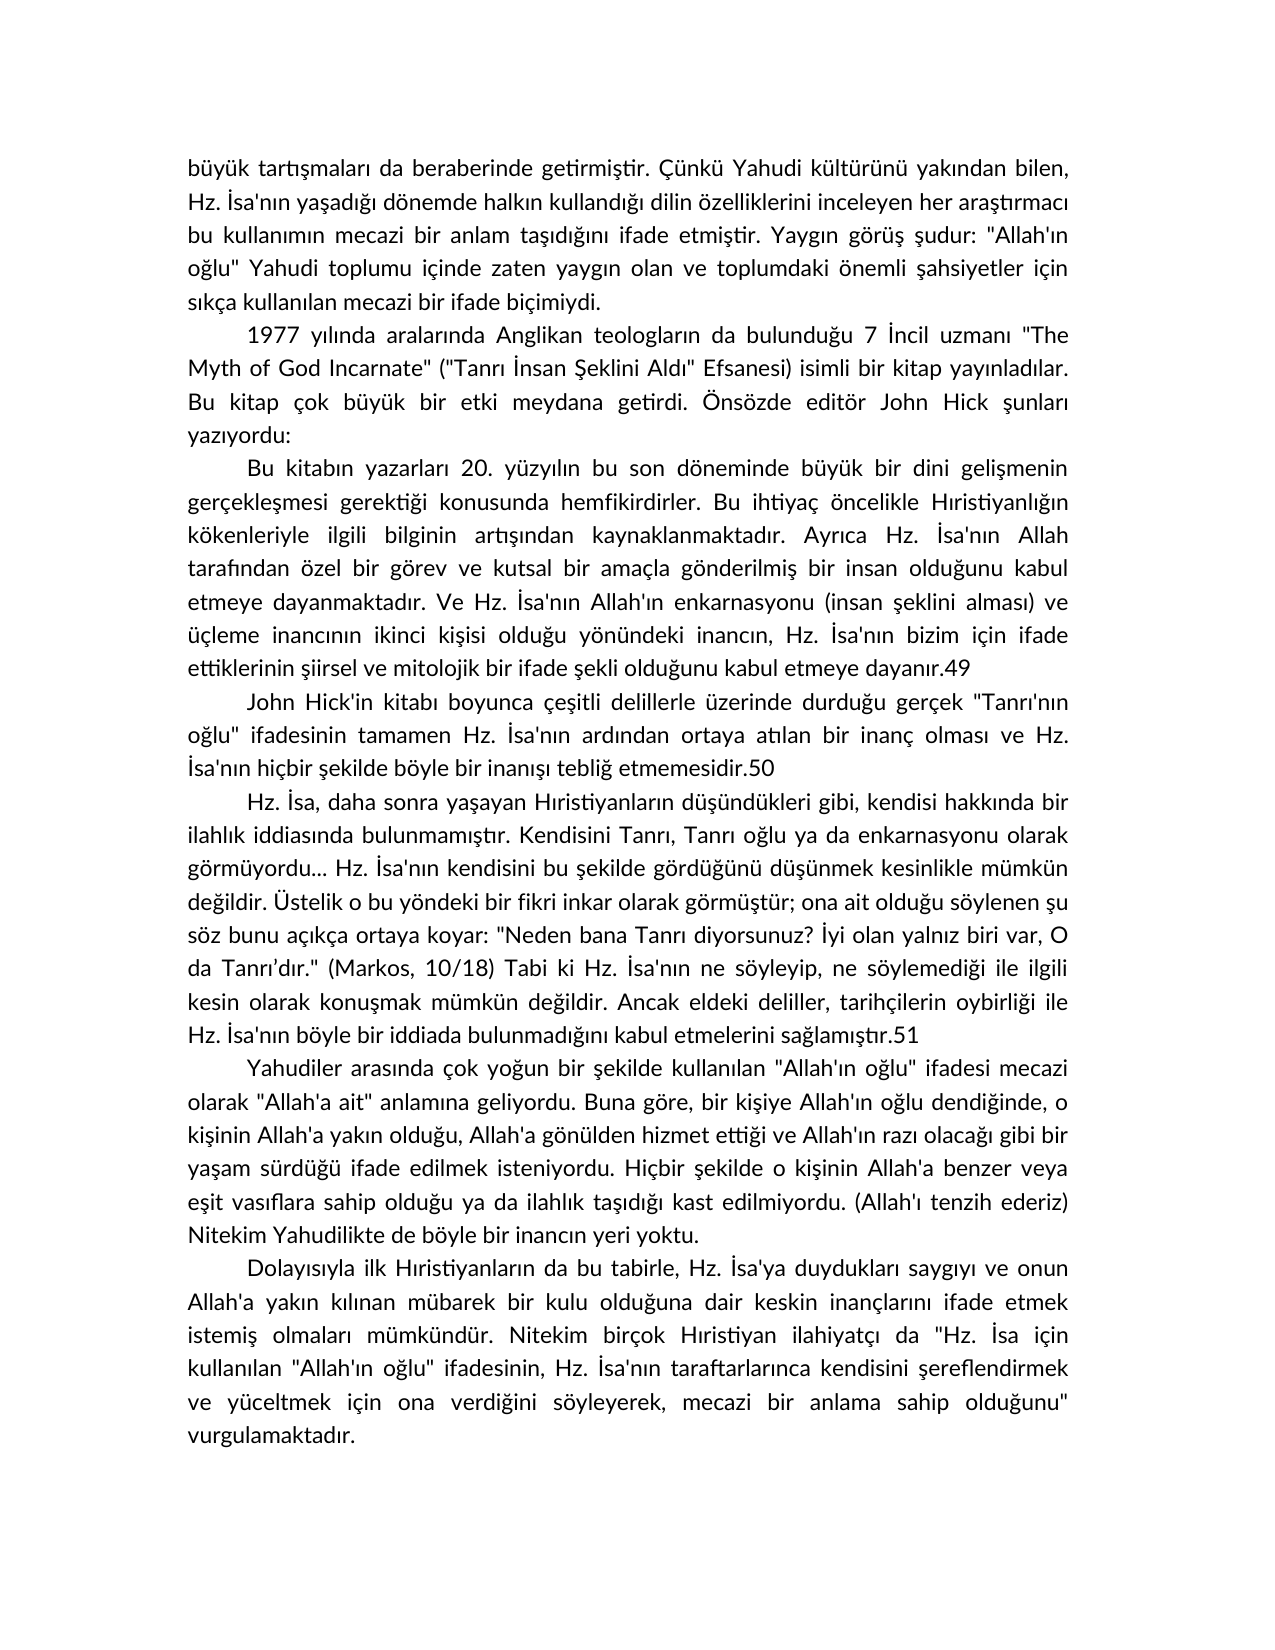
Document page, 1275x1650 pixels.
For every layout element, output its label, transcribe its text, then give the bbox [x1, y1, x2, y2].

text Dolayısıyla ilk Hıristiyanların da bu tabirle, Hz. İsa'ya duydukları saygıyı ve onun Allah'a yakın kılınan mübarek bir kulu olduğuna dair keskin inançlarını ifade etmek istemiş olmaları mümkündür. Nitekim birçok Hıristiyan ilahiyatçı da "Hz. İsa için kullanılan "Allah'ın oğlu" ifadesinin, Hz. İsa'nın taraftarlarınca kendisini şereflendirmek ve yüceltmek için ona verdiğini söyleyerek, mecazi bir anlama sahip olduğunu" vurgulamaktadır. [187, 1250, 1070, 1450]
text Hz. İsa, daha sonra yaşayan Hıristiyanların düşündükleri gibi, kendisi hakkında bir ilahlık iddiasında bulunmamıştır. Kendisini Tanrı, Tanrı oğlu ya da enkarnasyonu olarak görmüyordu... Hz. İsa'nın kendisini bu şekilde gördüğünü düşünmek kesinlikle mümkün değildir. Üstelik o bu yöndeki bir fikri inkar olarak görmüştür; ona ait olduğu söylenen şu söz bunu açıkça ortaya koyar: "Neden bana Tanrı diyorsunuz? İyi olan yalnız biri var, O da Tanrı’dır." (Markos, 10/18) Tabi ki Hz. İsa'nın ne söyleyip, ne söylemediği ile ilgili kesin olarak konuşmak mümkün değildir. Ancak eldeki deliller, tarihçilerin oybirliği ile Hz. İsa'nın böyle bir iddiada bulunmadığını kabul etmelerini sağlamıştır.51 [187, 783, 1070, 1050]
text John Hick'in kitabı boyunca çeşitli delillerle üzerinde durduğu gerçek "Tanrı'nın oğlu" ifadesinin tamamen Hz. İsa'nın ardından ortaya atılan bir inanç olması ve Hz. İsa'nın hiçbir şekilde böyle bir inanışı tebliğ etmemesidir.50 [187, 683, 1070, 783]
text büyük tartışmaları da beraberinde getirmiştir. Çünkü Yahudi kültürünü yakından bilen, Hz. İsa'nın yaşadığı dönemde halkın kullandığı dilin özelliklerini inceleyen her araştırmacı bu kullanımın mecazi bir anlam taşıdığını ifade etmiştir. Yaygın görüş şudur: "Allah'ın oğlu" Yahudi toplumu içinde zaten yaygın olan ve toplumdaki önemli şahsiyetler için sıkça kullanılan mecazi bir ifade biçimiydi. [187, 150, 1070, 317]
text Yahudiler arasında çok yoğun bir şekilde kullanılan "Allah'ın oğlu" ifadesi mecazi olarak "Allah'a ait" anlamına geliyordu. Buna göre, bir kişiye Allah'ın oğlu dendiğinde, o kişinin Allah'a yakın olduğu, Allah'a gönülden hizmet ettiği ve Allah'ın razı olacağı gibi bir yaşam sürdüğü ifade edilmek isteniyordu. Hiçbir şekilde o kişinin Allah'a benzer veya eşit vasıflara sahip olduğu ya da ilahlık taşıdığı kast edilmiyordu. (Allah'ı tenzih ederiz) Nitekim Yahudilikte de böyle bir inancın yeri yoktu. [187, 1050, 1070, 1250]
text 1977 yılında aralarında Anglikan teologların da bulunduğu 7 İncil uzmanı "The Myth of God Incarnate" ("Tanrı İnsan Şeklini Aldı" Efsanesi) isimli bir kitap yayınladılar. Bu kitap çok büyük bir etki meydana getirdi. Önsözde editör John Hick şunları yazıyordu: [187, 317, 1070, 450]
text Bu kitabın yazarları 20. yüzyılın bu son döneminde büyük bir dini gelişmenin gerçekleşmesi gerektiği konusunda hemfikirdirler. Bu ihtiyaç öncelikle Hıristiyanlığın kökenleriyle ilgili bilginin artışından kaynaklanmaktadır. Ayrıca Hz. İsa'nın Allah tarafından özel bir görev ve kutsal bir amaçla gönderilmiş bir insan olduğunu kabul etmeye dayanmaktadır. Ve Hz. İsa'nın Allah'ın enkarnasyonu (insan şeklini alması) ve üçleme inancının ikinci kişisi olduğu yönündeki inancın, Hz. İsa'nın bizim için ifade ettiklerinin şiirsel ve mitolojik bir ifade şekli olduğunu kabul etmeye dayanır.49 [187, 450, 1070, 683]
